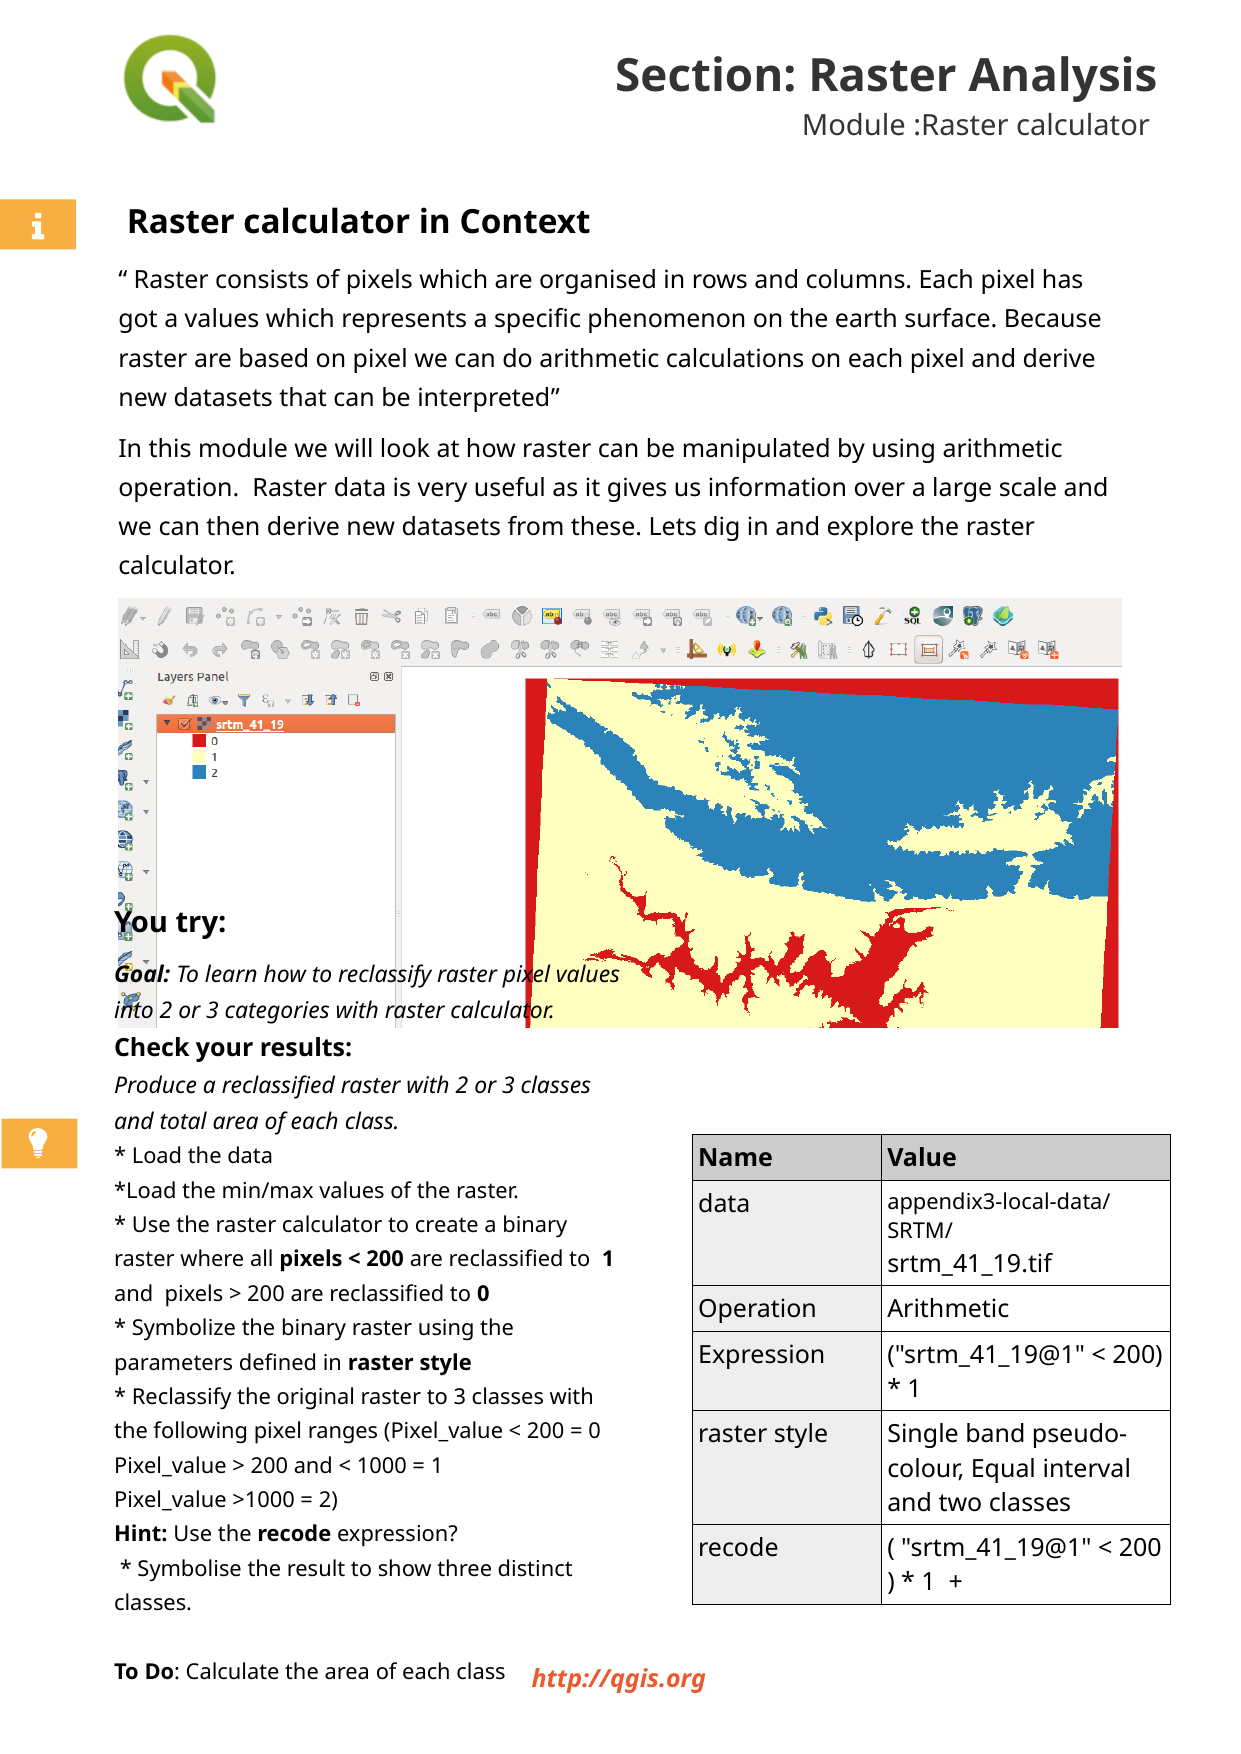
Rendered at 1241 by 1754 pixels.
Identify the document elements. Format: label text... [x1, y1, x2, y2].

table_header Value [882, 1135, 1170, 1180]
table_cell Single band pseudo-colour, Equal interval and two classes [882, 1411, 1170, 1524]
text In this module we will look at how raster can be manipulated by using arithmetic operation. Raster data is very useful as it gives us information over a large scale and we can then derive new datasets from these. Lets dig in and explore the raster calculator. [118, 430, 1122, 582]
table_cell Expression [693, 1332, 881, 1410]
table_cell Arithmetic [882, 1286, 1170, 1331]
table_cell ( "srtm_41_19@1" < 200 ) * 1 + [882, 1525, 1170, 1604]
picture [122, 31, 218, 127]
subtitle Raster calculator in Context [118, 198, 1122, 243]
table_cell appendix3-local-data/SRTM/ srtm_41_19.tif [882, 1181, 1170, 1285]
table_cell recode [693, 1525, 881, 1604]
text “ Raster consists of pixels which are organised in rows and columns. Each pixel has got a values which represents a specific phenomenon on the earth surface. Because raster are based on pixel we can do arithmetic calculations on each pixel and derive new datasets that can be interpreted” [118, 262, 1122, 413]
table_cell ("srtm_41_19@1" < 200) * 1 [882, 1332, 1170, 1410]
picture [118, 598, 1123, 1028]
table_cell data [693, 1181, 881, 1285]
table_cell Operation [693, 1286, 881, 1331]
table_header Name [693, 1135, 881, 1180]
table_cell raster style [693, 1411, 881, 1524]
